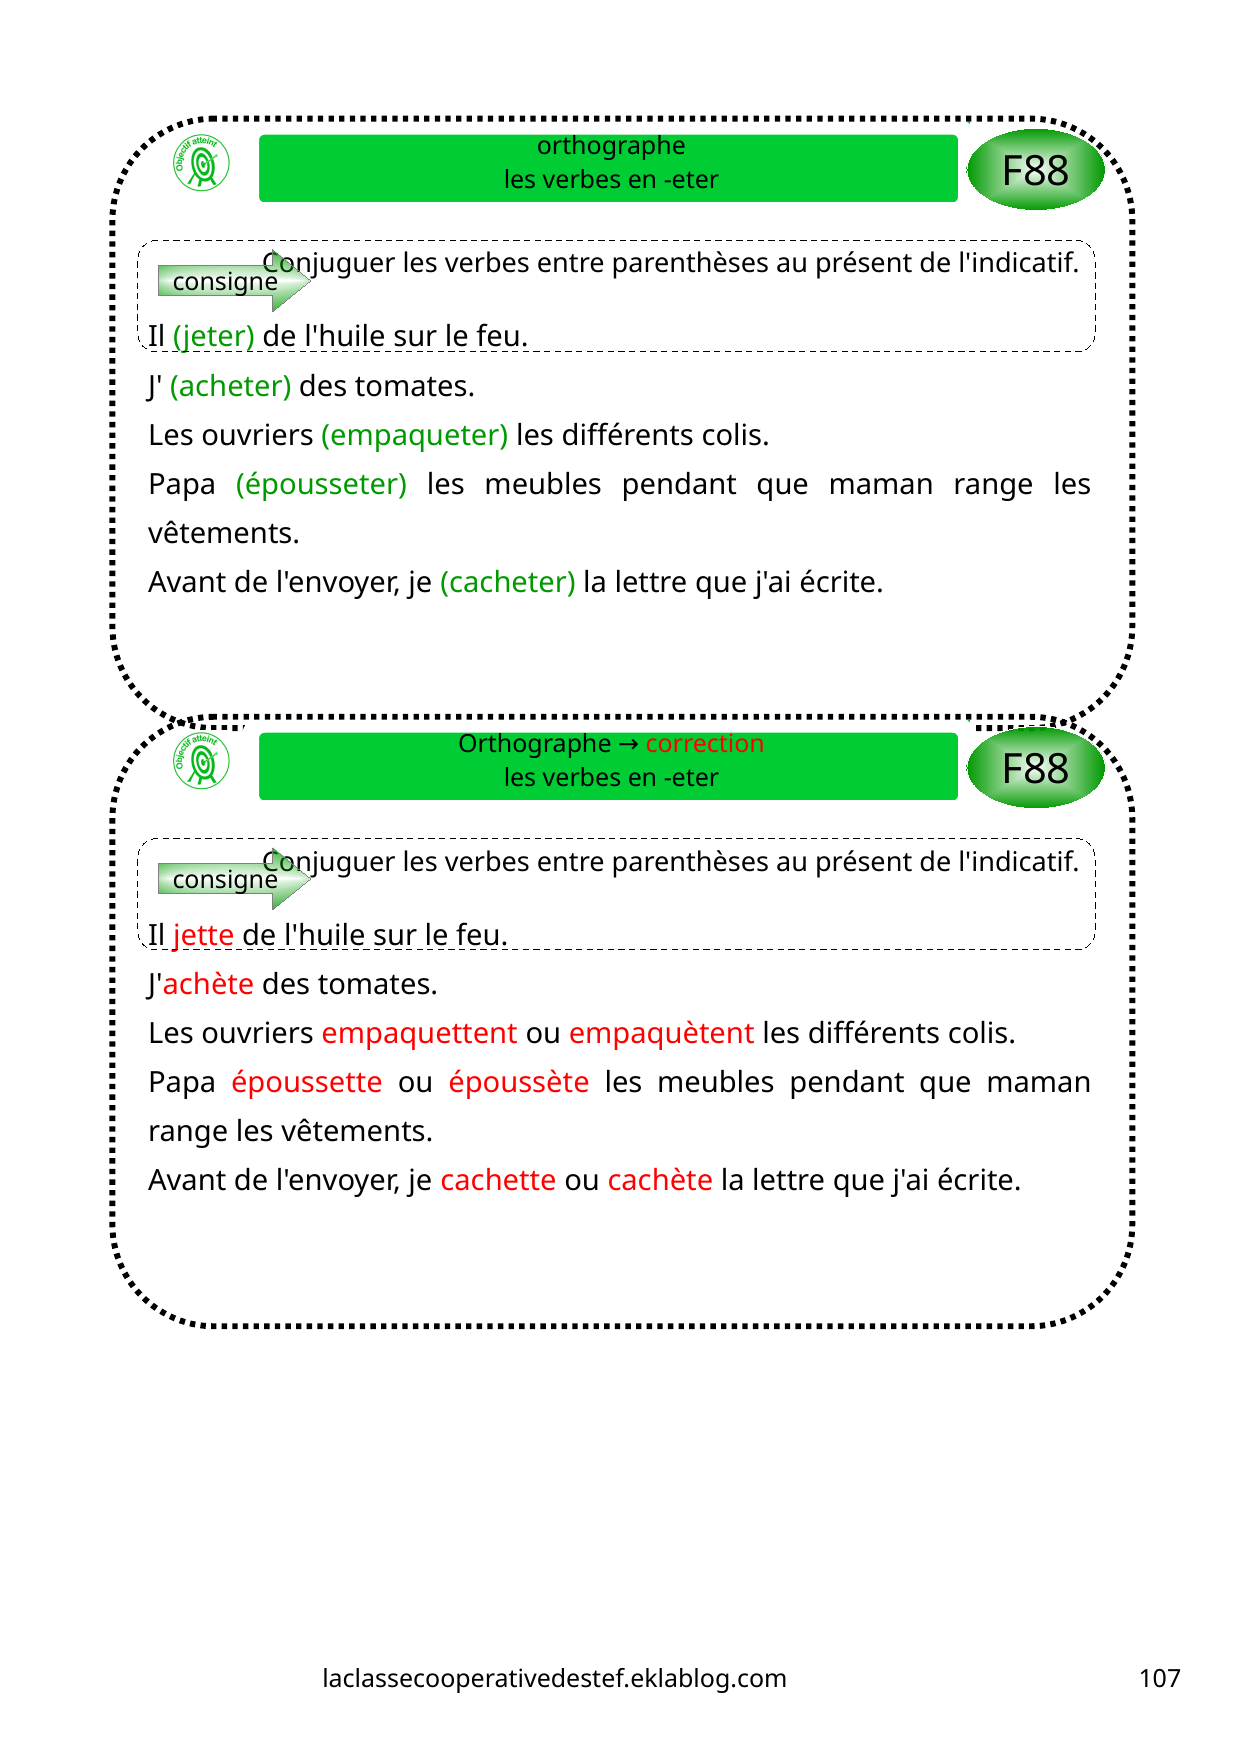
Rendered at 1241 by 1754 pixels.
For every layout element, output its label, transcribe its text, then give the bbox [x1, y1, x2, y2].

table_cell [101, 1205, 142, 1251]
table_header [209, 873, 256, 877]
table_cell [59, 287, 101, 310]
table_cell [1098, 834, 1139, 885]
table_header [142, 94, 252, 122]
table_cell [142, 202, 252, 236]
table_cell Il (jeter) de l'huile sur le feu. J' (acheter) des tomates. Les ouvriers (empaqueter) les différents colis. Papa (épousseter) les meubles pendant que maman range les vêtements. Avant de l'envoyer, je (cacheter) la lettre que j'ai écrite. [142, 310, 1098, 607]
table_cell [59, 310, 101, 607]
table_cell [142, 122, 248, 202]
table_header [101, 692, 142, 720]
table_cell [1098, 800, 1139, 834]
table_cell [101, 908, 142, 1205]
table_header [268, 874, 305, 883]
table_cell [1098, 720, 1139, 800]
table_header [59, 94, 101, 122]
table_cell [101, 202, 142, 236]
table_cell [1098, 122, 1139, 202]
table_cell [101, 834, 142, 885]
table_cell [101, 310, 142, 607]
table_cell Il jette de l'huile sur le feu. J'achète des tomates. Les ouvriers empaquettent ou empaquètent les différents colis. Papa époussette ou époussète les meubles pendant que maman range les vêtements. Avant de l'envoyer, je cachette ou cachète la lettre que j'ai écrite. [142, 908, 1098, 1205]
table_cell [1098, 908, 1139, 1205]
table_cell [59, 236, 101, 287]
table_cell [253, 214, 970, 236]
table_header [1139, 94, 1181, 122]
table_cell [970, 720, 1051, 746]
table_cell [59, 885, 101, 908]
table_header [142, 692, 252, 720]
table_cell [1139, 800, 1181, 834]
table_cell [1098, 236, 1139, 287]
table_cell [59, 1205, 101, 1251]
table_cell [1139, 122, 1181, 202]
table_cell [101, 607, 142, 652]
table_cell [1098, 885, 1139, 908]
table_cell [173, 720, 193, 730]
table_cell [248, 607, 991, 652]
table_cell [976, 191, 991, 202]
table_cell [1139, 908, 1181, 1205]
table_header [1098, 692, 1139, 720]
table_cell [1139, 720, 1181, 800]
table_cell [59, 800, 101, 834]
table_cell [142, 287, 272, 310]
table_cell [101, 800, 142, 834]
table_header [253, 692, 970, 718]
table_cell [1139, 310, 1181, 607]
table_cell [1139, 607, 1181, 652]
table_cell [101, 236, 142, 287]
table_cell [59, 202, 101, 236]
picture [172, 730, 232, 791]
table_cell [59, 720, 101, 800]
table_cell [101, 720, 142, 800]
table_cell [970, 122, 1098, 148]
table_cell [1139, 287, 1181, 310]
table_cell [1098, 607, 1139, 652]
table_cell [142, 800, 252, 834]
table_header [970, 692, 1098, 720]
table_cell [1041, 763, 1045, 773]
table_cell [1081, 788, 1098, 800]
table_cell Conjuguer les verbes entre parenthèses au présent de l'indicatif. [142, 236, 1098, 287]
table_cell [1098, 202, 1139, 236]
picture [172, 132, 232, 193]
table_cell [253, 812, 970, 834]
table_cell [970, 202, 1098, 236]
table_cell [976, 789, 991, 800]
table_header [970, 94, 1098, 122]
table_header [253, 94, 970, 120]
table_cell [142, 885, 272, 908]
table_cell [59, 834, 101, 885]
table_cell [142, 1205, 248, 1251]
table_cell [59, 607, 101, 652]
table_cell [101, 287, 142, 310]
table_cell [277, 287, 1098, 310]
table_cell [59, 122, 101, 202]
table_cell [991, 607, 1098, 652]
table_cell orthographe les verbes en -eter [260, 135, 958, 202]
table_cell [1098, 287, 1139, 310]
table_cell Conjuguer les verbes entre parenthèses au présent de l'indicatif. [142, 834, 1098, 885]
table_cell [1098, 1205, 1139, 1251]
table_cell [1139, 236, 1181, 287]
table_cell [1139, 202, 1181, 236]
table_header [1098, 94, 1139, 122]
table_cell [1098, 310, 1139, 607]
table_header [212, 880, 222, 884]
table_cell [1139, 885, 1181, 908]
table_cell [1056, 720, 1098, 746]
table_cell Orthographe → correction les verbes en -eter [260, 733, 958, 800]
table_cell [970, 800, 1098, 834]
table_header [59, 692, 101, 720]
table_cell [248, 1205, 991, 1251]
table_header [1139, 692, 1181, 720]
table_cell [101, 885, 142, 908]
table_cell [101, 122, 142, 202]
table_cell [142, 720, 248, 800]
table_cell [59, 908, 101, 1205]
table_cell [142, 607, 248, 652]
table_header [101, 94, 142, 122]
table_cell [1139, 1205, 1181, 1251]
table_cell [1139, 834, 1181, 885]
table_cell [277, 885, 1098, 908]
table_cell [1081, 190, 1098, 202]
table_cell [1042, 164, 1046, 176]
table_cell [991, 1205, 1098, 1251]
